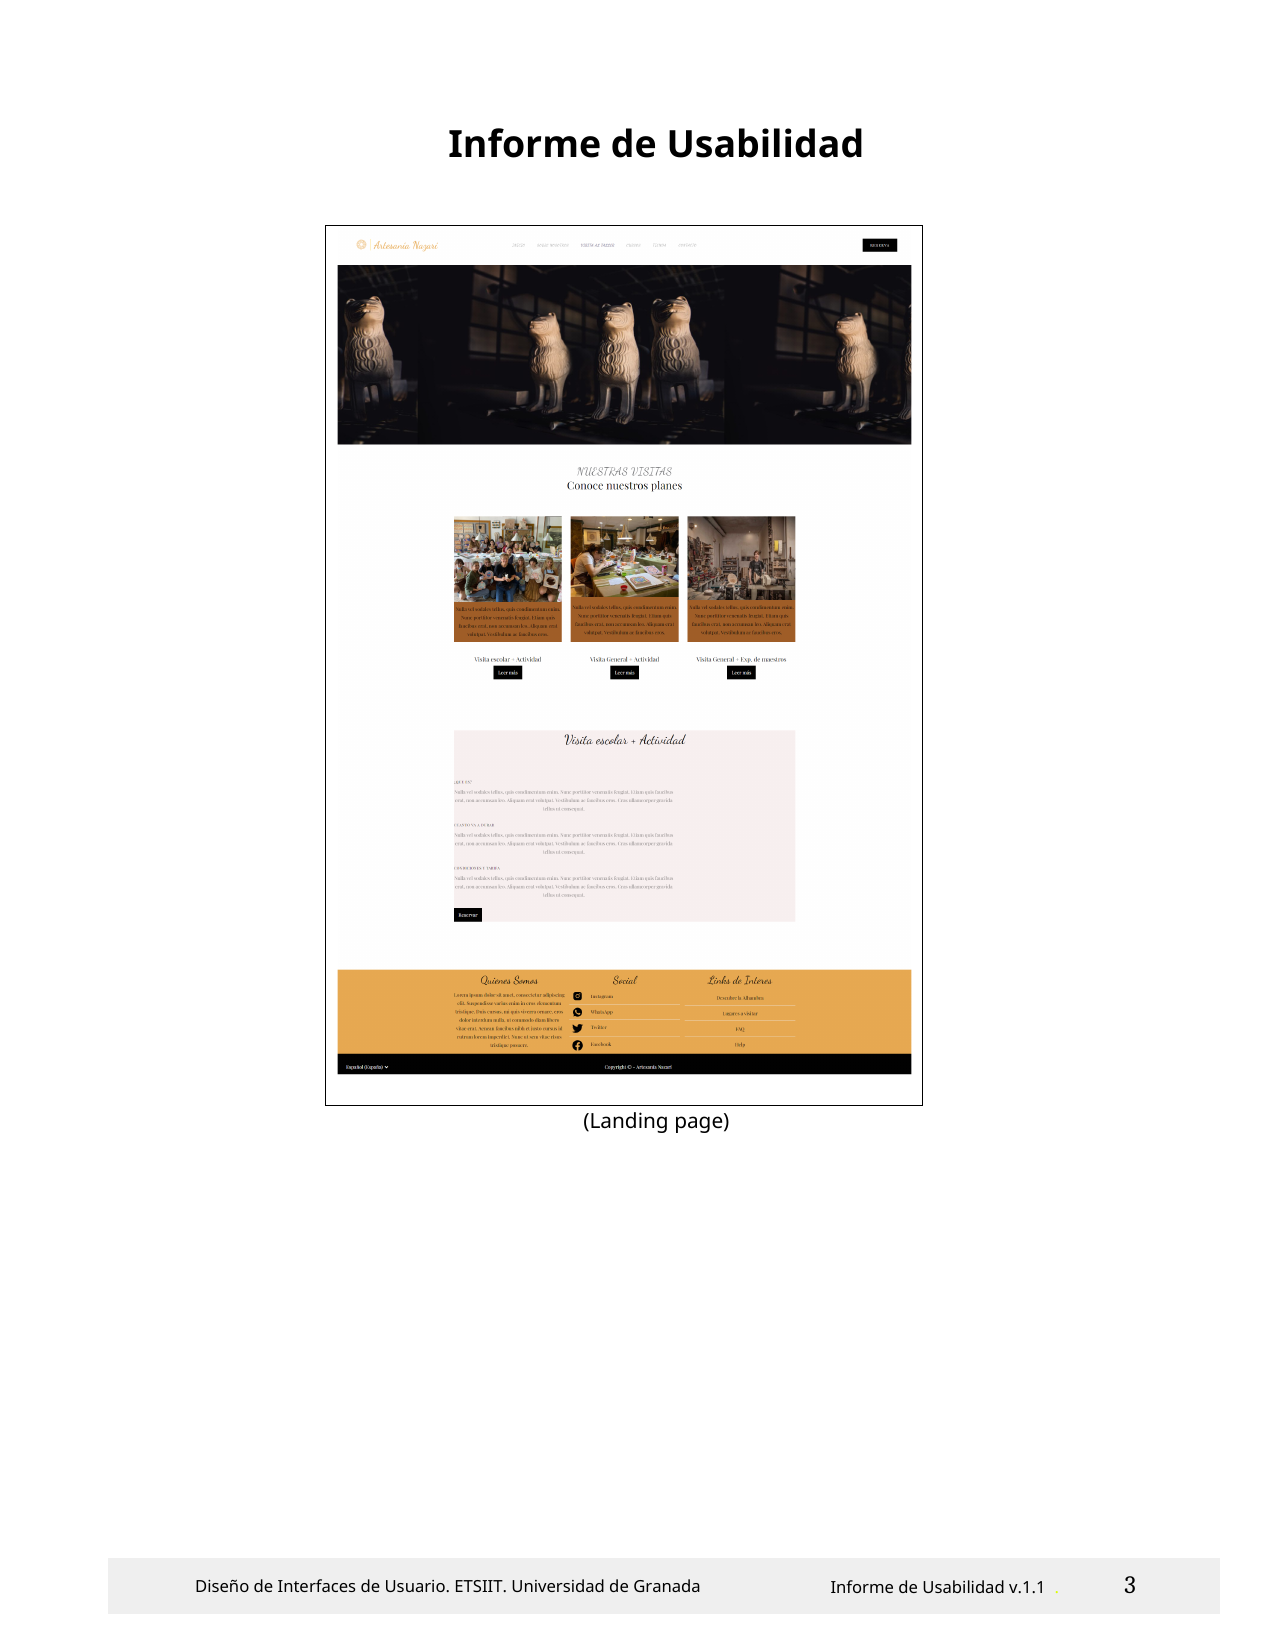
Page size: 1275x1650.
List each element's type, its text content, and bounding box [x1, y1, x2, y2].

table_header [326, 226, 922, 1105]
text (Landing page) [187, 1106, 1125, 1135]
text Informe de Usabilidad [187, 117, 1125, 168]
picture [337, 226, 912, 1077]
